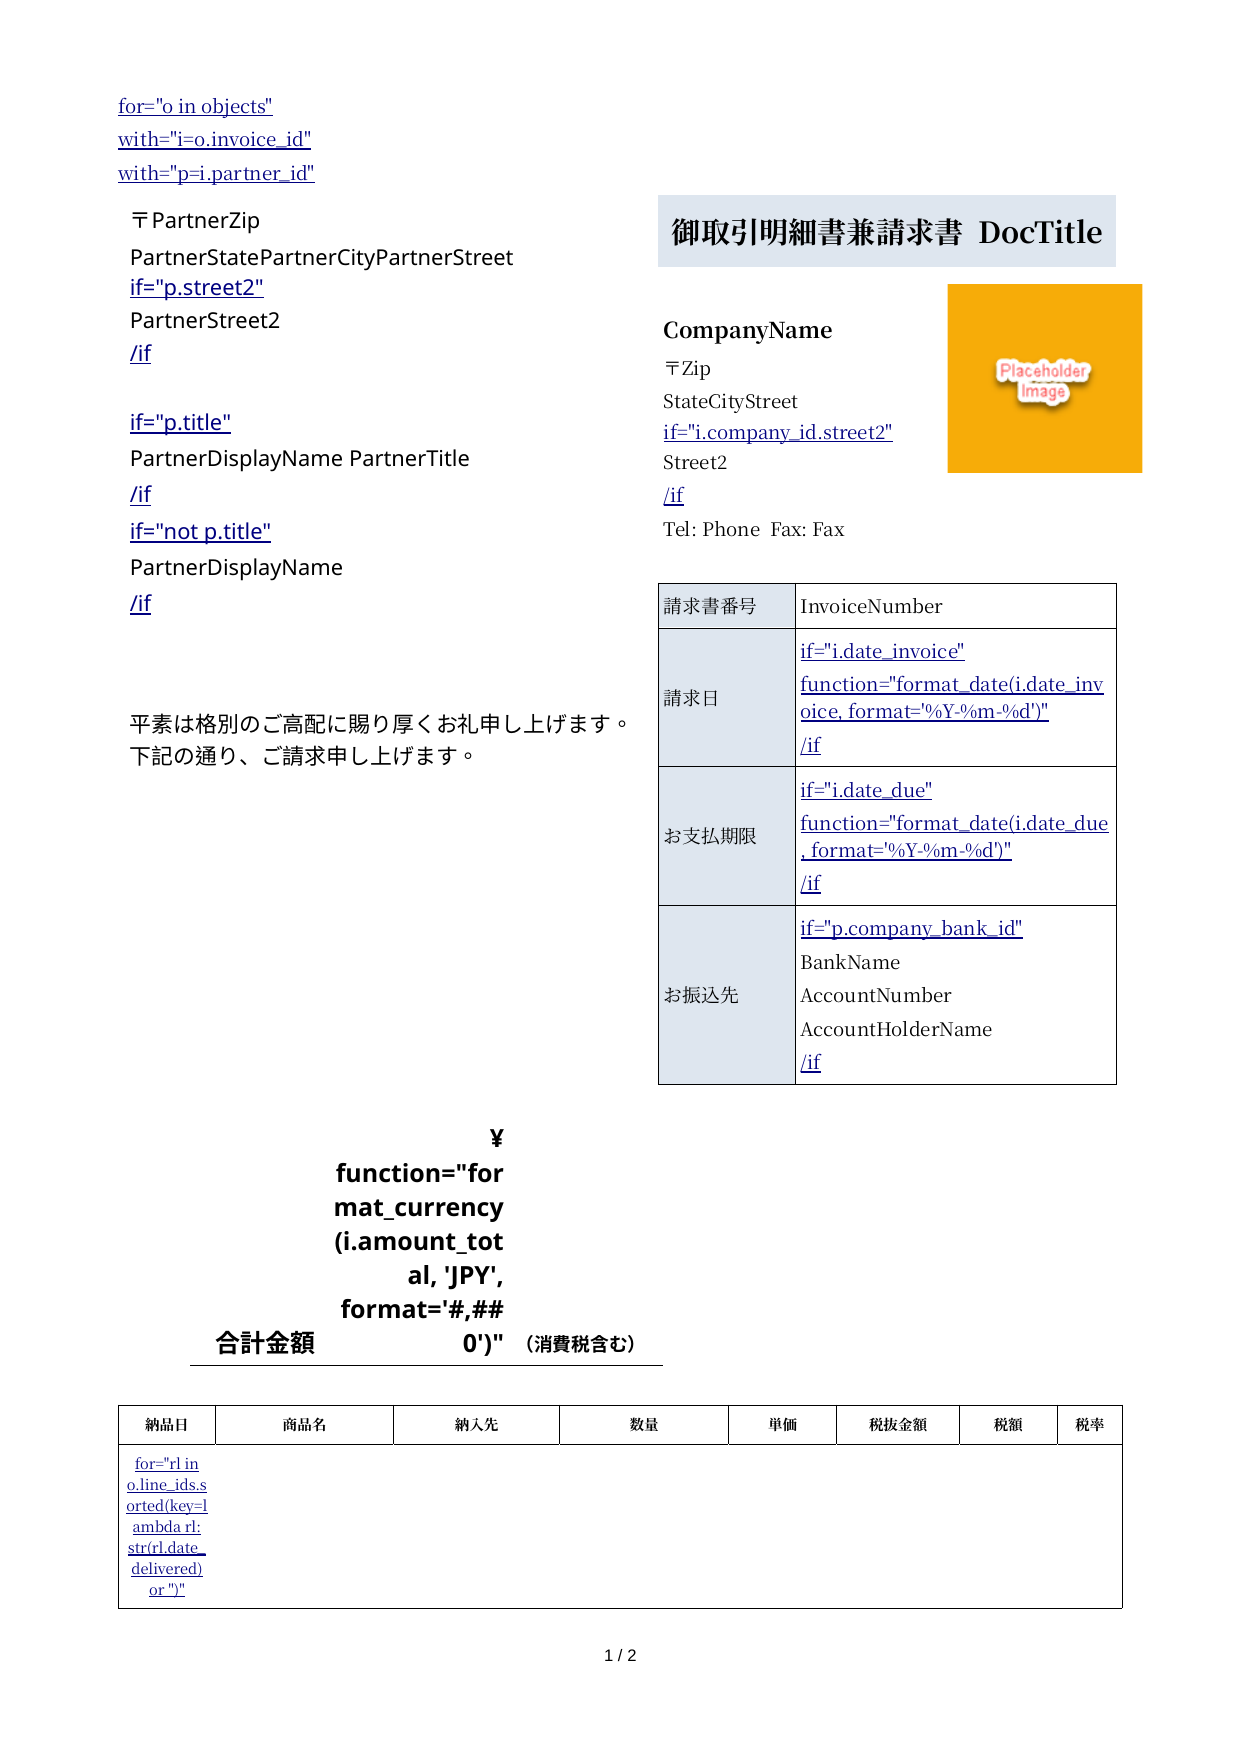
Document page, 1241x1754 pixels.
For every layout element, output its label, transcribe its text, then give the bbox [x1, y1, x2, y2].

text with="p=i.partner_id" [118, 159, 1122, 186]
table_cell お支払期限 [659, 767, 795, 905]
table_header （消費税含む） [510, 1115, 663, 1365]
table_cell if="i.date_invoice" function="format_date(i.date_invoice, format='%Y-%m-%d')" /if [796, 629, 1116, 766]
table_header 平素は格別のご高配に賜り厚くお礼申し上げます。 下記の通り、ご請求申し上げます。 [124, 627, 647, 851]
table_header 〒PartnerZip PartnerStatePartnerCityPartnerStreet if="p.street2" PartnerStreet2 /if if="p.title" PartnerDisplayName PartnerTitle /if if="not p.title" PartnerDisplayName /if [124, 195, 596, 627]
picture [947, 284, 1143, 473]
table_cell お振込先 [659, 906, 795, 1084]
table_header 請求書番号 [659, 584, 795, 627]
table_cell [560, 1445, 728, 1608]
table_cell CompanyName 〒Zip StateCityStreet if="i.company_id.street2" Street2 /if Tel: Phone Fax: Fax [658, 268, 1116, 582]
table_header 数量 [560, 1406, 728, 1443]
table_header 商品名 [216, 1406, 393, 1443]
text for="o in objects" [118, 92, 1122, 119]
table_header 税抜金額 [837, 1406, 959, 1443]
table_header 単価 [729, 1406, 836, 1443]
table_header 納品日 [119, 1406, 215, 1443]
table_cell [960, 1445, 1057, 1608]
table_cell [729, 1445, 836, 1608]
table_header 合計金額 [190, 1115, 321, 1365]
table_cell if="i.date_due" function="format_date(i.date_due, format='%Y-%m-%d')" /if [796, 767, 1116, 905]
table_cell 請求日 [659, 629, 795, 766]
table_header [118, 189, 652, 1090]
table_header ¥ function="format_currency(i.amount_total, 'JPY', format='#,##0')" [321, 1115, 509, 1365]
table_header [652, 189, 1122, 1090]
table_header 納入先 [394, 1406, 559, 1443]
table_cell if="p.company_bank_id" BankName AccountNumber AccountHolderName /if [796, 906, 1116, 1084]
table_cell [837, 1445, 959, 1608]
table_header 御取引明細書兼請求書 DocTitle [658, 195, 1116, 267]
table_cell [394, 1445, 559, 1608]
table_cell [1058, 1445, 1122, 1608]
table_header 税率 [1058, 1406, 1122, 1443]
text with="i=o.invoice_id" [118, 125, 1122, 152]
table_cell [216, 1445, 393, 1608]
table_cell for="rl in o.line_ids.sorted(key=lambda rl: str(rl.date_delivered) or '')" [119, 1445, 215, 1608]
table_header InvoiceNumber [796, 584, 1116, 627]
table_header 税額 [960, 1406, 1057, 1443]
